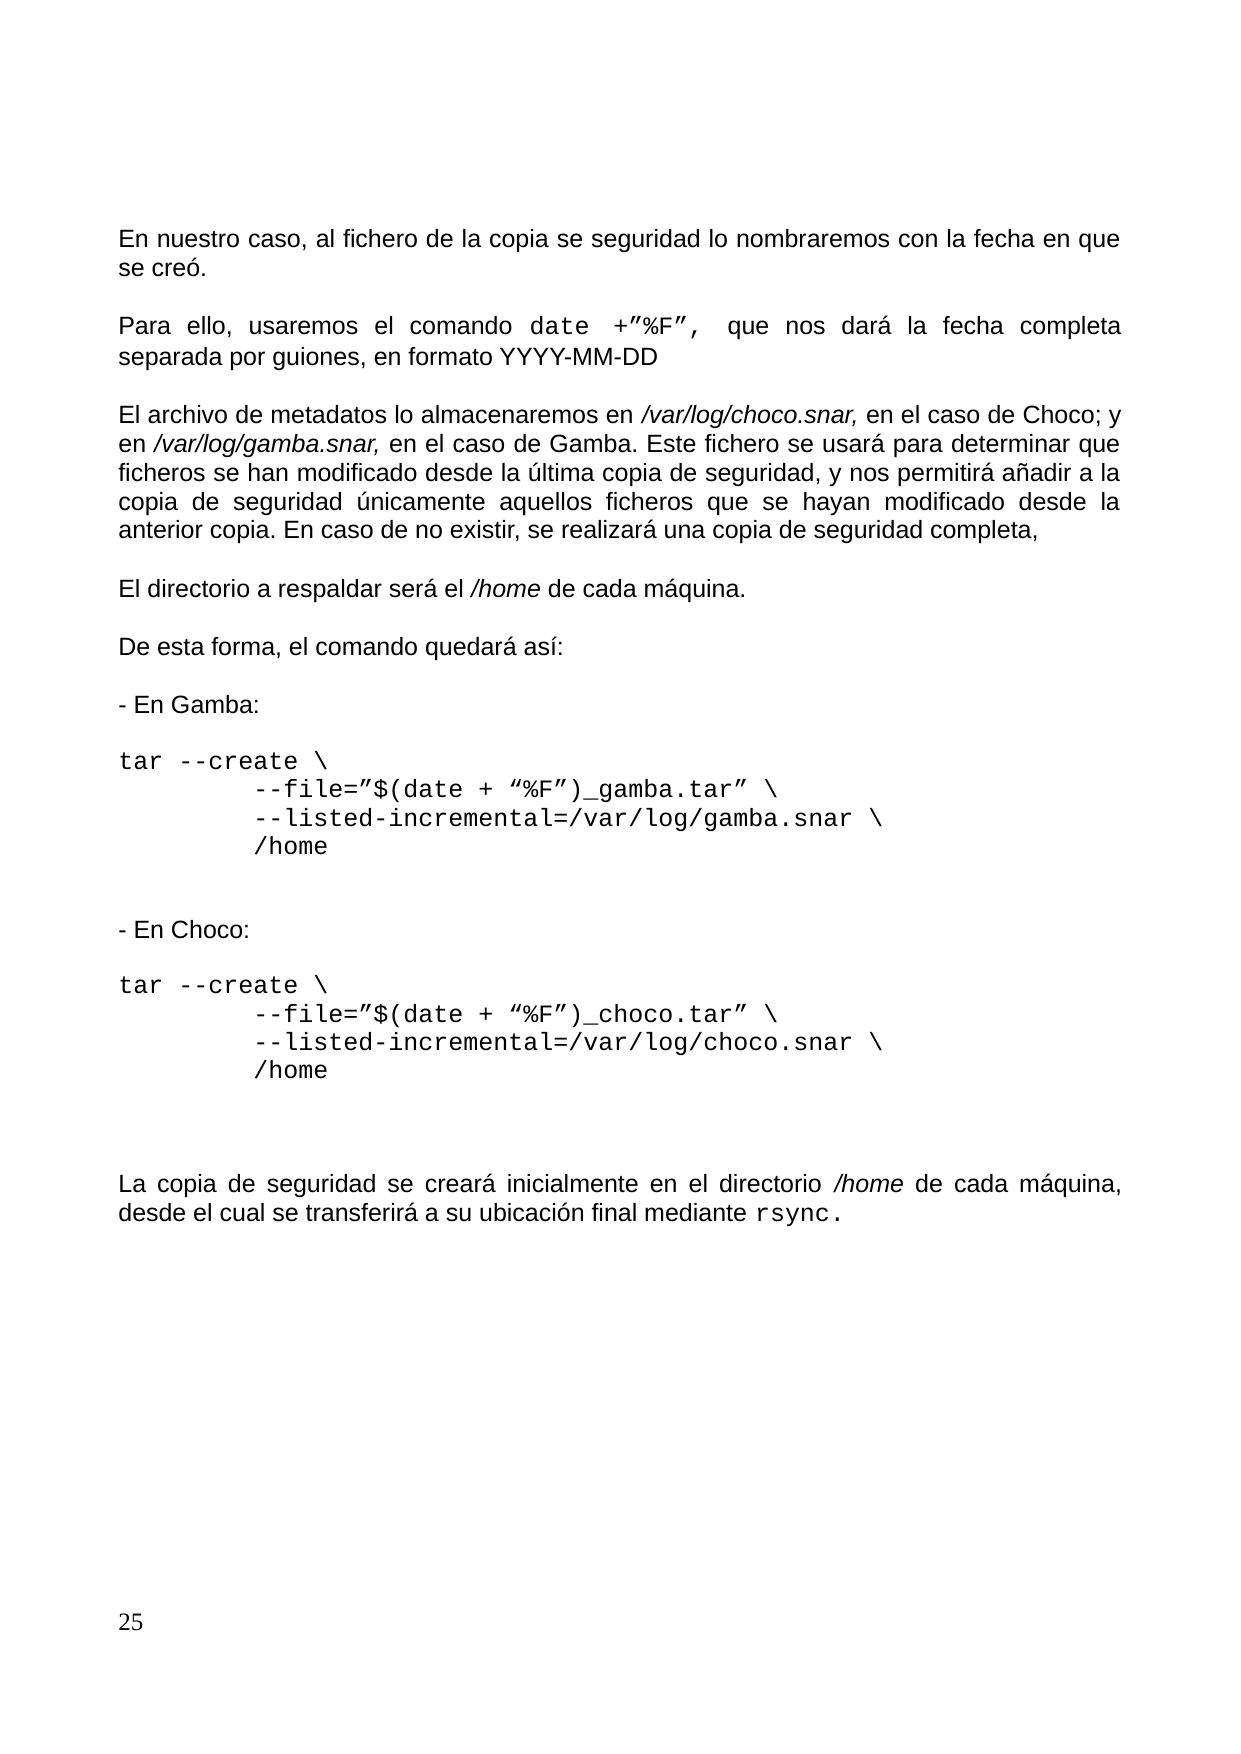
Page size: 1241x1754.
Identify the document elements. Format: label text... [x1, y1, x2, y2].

text La copia de seguridad se creará inicialmente en el directorio /home de cada máquina, desde el cual se transferirá a su ubicación final mediante rsync. [118, 1169, 1122, 1229]
text El directorio a respaldar será el /home de cada máquina. [118, 574, 1122, 602]
text El archivo de metadatos lo almacenaremos en /var/log/choco.snar, en el caso de Choco; y en /var/log/gamba.snar, en el caso de Gamba. Este fichero se usará para determinar que ficheros se han modificado desde la última copia de seguridad, y nos permitirá añadir a la copia de seguridad únicamente aquellos ficheros que se hayan modificado desde la anterior copia. En caso de no existir, se realizará una copia de seguridad completa, [118, 401, 1122, 544]
text - En Choco: [118, 915, 1122, 944]
text /home [118, 833, 1122, 862]
text --listed-incremental=/var/log/choco.snar \ [118, 1030, 1122, 1058]
text tar --create \ [118, 973, 1122, 1001]
text En nuestro caso, al fichero de la copia se seguridad lo nombraremos con la fecha en que se creó. [118, 224, 1122, 282]
text --file=”$(date + “%F”)_gamba.tar” \ [118, 777, 1122, 805]
text tar --create \ [118, 748, 1122, 777]
text De esta forma, el comando quedará así: [118, 632, 1122, 661]
text /home [118, 1058, 1122, 1086]
text --listed-incremental=/var/log/gamba.snar \ [118, 805, 1122, 833]
text Para ello, usaremos el comando date +”%F”, que nos dará la fecha completa separada por guiones, en formato YYYY-MM-DD [118, 311, 1122, 371]
text --file=”$(date + “%F”)_choco.tar” \ [118, 1001, 1122, 1030]
text - En Gamba: [118, 690, 1122, 719]
